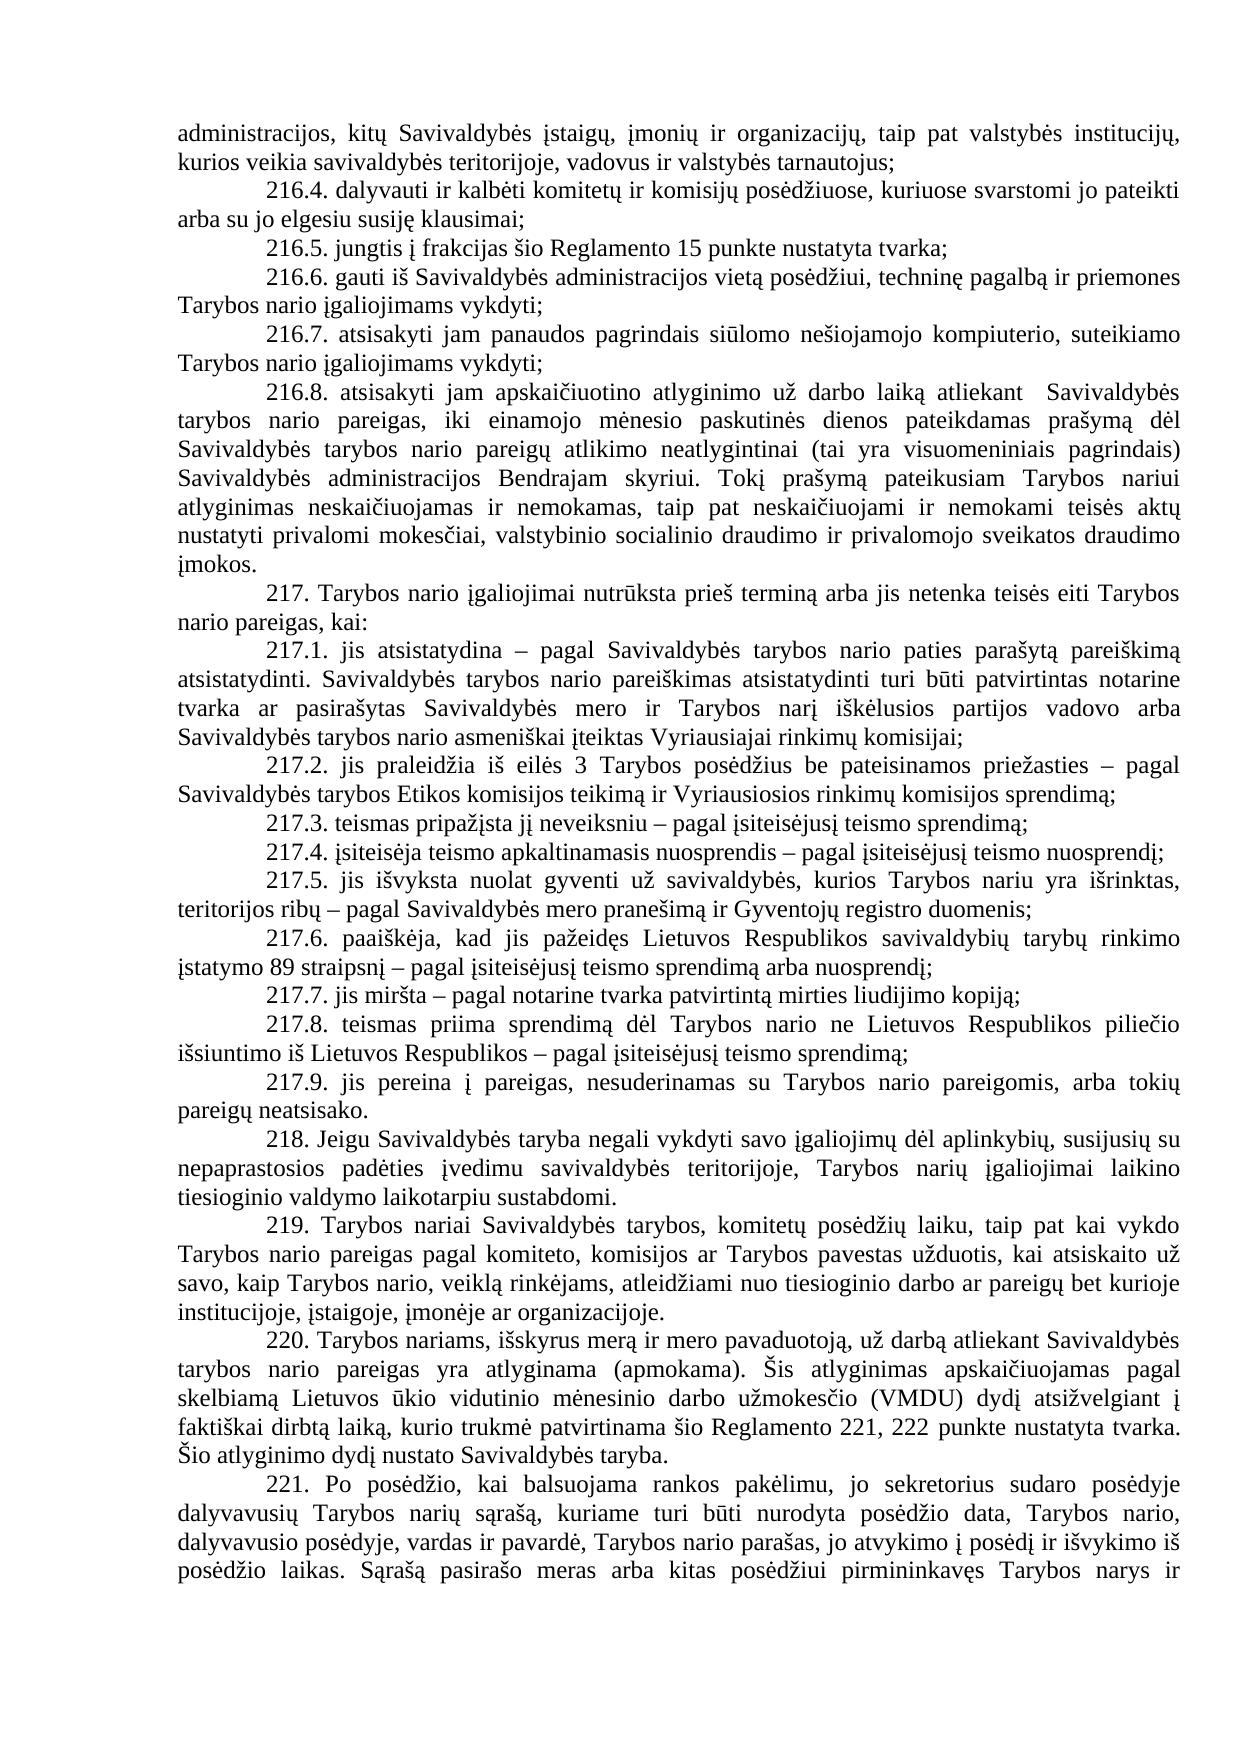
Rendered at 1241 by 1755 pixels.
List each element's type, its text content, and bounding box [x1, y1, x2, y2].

text 216.5. jungtis į frakcijas šio Reglamento 15 punkte nustatyta tvarka; [177, 233, 1181, 262]
text 216.8. atsisakyti jam apskaičiuotino atlyginimo už darbo laiką atliekant Savivaldybės tarybos nario pareigas, iki einamojo mėnesio paskutinės dienos pateikdamas prašymą dėl Savivaldybės tarybos nario pareigų atlikimo neatlygintinai (tai yra visuomeniniais pagrindais) Savivaldybės administracijos Bendrajam skyriui. Tokį prašymą pateikusiam Tarybos nariui atlyginimas neskaičiuojamas ir nemokamas, taip pat neskaičiuojami ir nemokami teisės aktų nustatyti privalomi mokesčiai, valstybinio socialinio draudimo ir privalomojo sveikatos draudimo įmokos. [177, 377, 1181, 578]
text 217.2. jis praleidžia iš eilės 3 Tarybos posėdžius be pateisinamos priežasties – pagal Savivaldybės tarybos Etikos komisijos teikimą ir Vyriausiosios rinkimų komisijos sprendimą; [177, 751, 1181, 808]
text 217.7. jis miršta – pagal notarine tvarka patvirtintą mirties liudijimo kopiją; [177, 981, 1181, 1009]
text 220. Tarybos nariams, išskyrus merą ir mero pavaduotoją, už darbą atliekant Savivaldybės tarybos nario pareigas yra atlyginama (apmokama). Šis atlyginimas apskaičiuojamas pagal skelbiamą Lietuvos ūkio vidutinio mėnesinio darbo užmokesčio (VMDU) dydį atsižvelgiant į faktiškai dirbtą laiką, kurio trukmė patvirtinama šio Reglamento 221, 222 punkte nustatyta tvarka. Šio atlyginimo dydį nustato Savivaldybės taryba. [177, 1326, 1181, 1469]
text 218. Jeigu Savivaldybės taryba negali vykdyti savo įgaliojimų dėl aplinkybių, susijusių su nepaprastosios padėties įvedimu savivaldybės teritorijoje, Tarybos narių įgaliojimai laikino tiesioginio valdymo laikotarpiu sustabdomi. [177, 1124, 1181, 1211]
text 217.9. jis pereina į pareigas, nesuderinamas su Tarybos nario pareigomis, arba tokių pareigų neatsisako. [177, 1067, 1181, 1124]
text 219. Tarybos nariai Savivaldybės tarybos, komitetų posėdžių laiku, taip pat kai vykdo Tarybos nario pareigas pagal komiteto, komisijos ar Tarybos pavestas užduotis, kai atsiskaito už savo, kaip Tarybos nario, veiklą rinkėjams, atleidžiami nuo tiesioginio darbo ar pareigų bet kurioje institucijoje, įstaigoje, įmonėje ar organizacijoje. [177, 1211, 1181, 1326]
text 216.4. dalyvauti ir kalbėti komitetų ir komisijų posėdžiuose, kuriuose svarstomi jo pateikti arba su jo elgesiu susiję klausimai; [177, 176, 1181, 233]
text 217. Tarybos nario įgaliojimai nutrūksta prieš terminą arba jis netenka teisės eiti Tarybos nario pareigas, kai: [177, 578, 1181, 636]
text 221. Po posėdžio, kai balsuojama rankos pakėlimu, jo sekretorius sudaro posėdyje dalyvavusių Tarybos narių sąrašą, kuriame turi būti nurodyta posėdžio data, Tarybos nario, dalyvavusio posėdyje, vardas ir pavardė, Tarybos nario parašas, jo atvykimo į posėdį ir išvykimo iš posėdžio laikas. Sąrašą pasirašo meras arba kitas posėdžiui pirmininkavęs Tarybos narys ir [177, 1469, 1181, 1584]
text 217.1. jis atsistatydina – pagal Savivaldybės tarybos nario paties parašytą pareiškimą atsistatydinti. Savivaldybės tarybos nario pareiškimas atsistatydinti turi būti patvirtintas notarine tvarka ar pasirašytas Savivaldybės mero ir Tarybos narį iškėlusios partijos vadovo arba Savivaldybės tarybos nario asmeniškai įteiktas Vyriausiajai rinkimų komisijai; [177, 636, 1181, 751]
text 217.8. teismas priima sprendimą dėl Tarybos nario ne Lietuvos Respublikos piliečio išsiuntimo iš Lietuvos Respublikos – pagal įsiteisėjusį teismo sprendimą; [177, 1009, 1181, 1067]
text 216.6. gauti iš Savivaldybės administracijos vietą posėdžiui, techninę pagalbą ir priemones Tarybos nario įgaliojimams vykdyti; [177, 262, 1181, 319]
text administracijos, kitų Savivaldybės įstaigų, įmonių ir organizacijų, taip pat valstybės institucijų, kurios veikia savivaldybės teritorijoje, vadovus ir valstybės tarnautojus; [177, 118, 1181, 176]
text 217.4. įsiteisėja teismo apkaltinamasis nuosprendis – pagal įsiteisėjusį teismo nuosprendį; [177, 837, 1181, 866]
text 216.7. atsisakyti jam panaudos pagrindais siūlomo nešiojamojo kompiuterio, suteikiamo Tarybos nario įgaliojimams vykdyti; [177, 319, 1181, 377]
text 217.5. jis išvyksta nuolat gyventi už savivaldybės, kurios Tarybos nariu yra išrinktas, teritorijos ribų – pagal Savivaldybės mero pranešimą ir Gyventojų registro duomenis; [177, 866, 1181, 923]
text 217.6. paaiškėja, kad jis pažeidęs Lietuvos Respublikos savivaldybių tarybų rinkimo įstatymo 89 straipsnį – pagal įsiteisėjusį teismo sprendimą arba nuosprendį; [177, 923, 1181, 981]
text 217.3. teismas pripažįsta jį neveiksniu – pagal įsiteisėjusį teismo sprendimą; [177, 808, 1181, 837]
